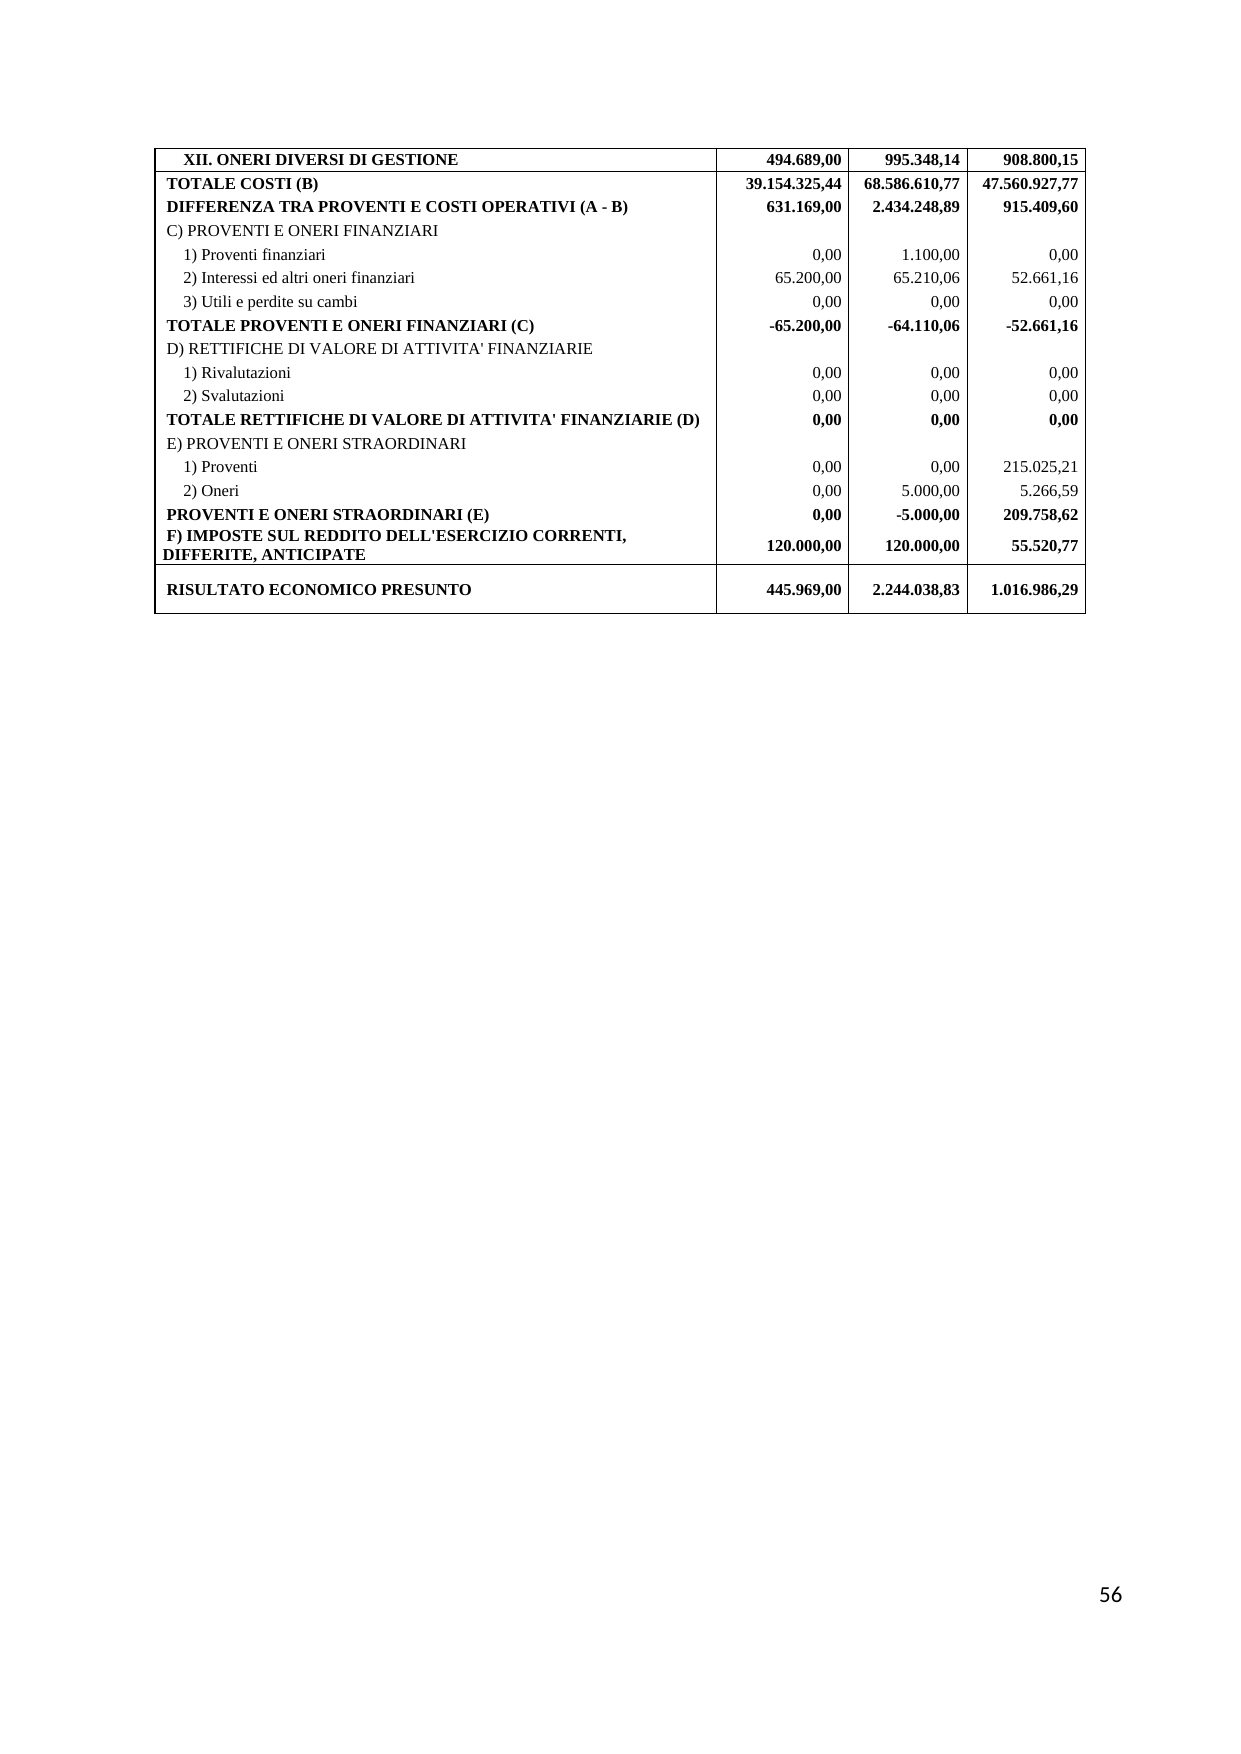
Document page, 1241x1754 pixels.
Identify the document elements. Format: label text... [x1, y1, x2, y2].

table_cell 52.661,16 [968, 266, 1085, 289]
table_cell 3) Utili e perdite su cambi [156, 290, 716, 313]
table_cell 120.000,00 [849, 526, 967, 564]
table_cell 0,00 [717, 479, 848, 502]
table_cell DIFFERENZA TRA PROVENTI E COSTI OPERATIVI (A - B) [156, 195, 716, 218]
table_cell TOTALE PROVENTI E ONERI FINANZIARI (C) [156, 313, 716, 337]
table_cell 1.016.986,29 [968, 565, 1085, 613]
table_cell -65.200,00 [717, 313, 848, 337]
table_cell 0,00 [717, 242, 848, 266]
table_cell 2.434.248,89 [849, 195, 967, 218]
table_cell 1) Rivalutazioni [156, 360, 716, 384]
table_cell 0,00 [849, 455, 967, 479]
table_cell 47.560.927,77 [968, 172, 1085, 195]
table_cell 631.169,00 [717, 195, 848, 218]
table_cell [717, 431, 848, 455]
table_cell 0,00 [968, 290, 1085, 313]
table_cell 995.348,14 [849, 149, 967, 171]
table_cell 0,00 [717, 408, 848, 431]
table_cell 0,00 [968, 408, 1085, 431]
table_cell 68.586.610,77 [849, 172, 967, 195]
table_cell 39.154.325,44 [717, 172, 848, 195]
table_cell XII. ONERI DIVERSI DI GESTIONE [156, 149, 716, 171]
table_cell 2.244.038,83 [849, 565, 967, 613]
table_cell TOTALE RETTIFICHE DI VALORE DI ATTIVITA' FINANZIARIE (D) [156, 408, 716, 431]
table_cell -52.661,16 [968, 313, 1085, 337]
table_cell 0,00 [717, 384, 848, 408]
table_cell 445.969,00 [717, 565, 848, 613]
table_cell [968, 219, 1085, 242]
table_cell [968, 337, 1085, 360]
table_cell 5.000,00 [849, 479, 967, 502]
table_cell F) IMPOSTE SUL REDDITO DELL'ESERCIZIO CORRENTI, DIFFERITE, ANTICIPATE [156, 526, 716, 564]
table_cell 0,00 [717, 455, 848, 479]
table_cell 0,00 [717, 502, 848, 526]
table_cell 209.758,62 [968, 502, 1085, 526]
table_cell 120.000,00 [717, 526, 848, 564]
table_cell 0,00 [968, 384, 1085, 408]
table_cell 2) Svalutazioni [156, 384, 716, 408]
table_cell 65.210,06 [849, 266, 967, 289]
table_cell D) RETTIFICHE DI VALORE DI ATTIVITA' FINANZIARIE [156, 337, 716, 360]
table_cell [849, 337, 967, 360]
table_cell 0,00 [849, 384, 967, 408]
table_cell 0,00 [968, 360, 1085, 384]
table_cell C) PROVENTI E ONERI FINANZIARI [156, 219, 716, 242]
table_cell RISULTATO ECONOMICO PRESUNTO [156, 565, 716, 613]
table_cell [717, 337, 848, 360]
table_cell 0,00 [849, 290, 967, 313]
table_cell 1) Proventi finanziari [156, 242, 716, 266]
table_cell 0,00 [968, 242, 1085, 266]
table_cell E) PROVENTI E ONERI STRAORDINARI [156, 431, 716, 455]
table_cell 2) Interessi ed altri oneri finanziari [156, 266, 716, 289]
table_cell 1) Proventi [156, 455, 716, 479]
table_cell [849, 431, 967, 455]
table_cell [849, 219, 967, 242]
table_cell [717, 219, 848, 242]
table_cell 915.409,60 [968, 195, 1085, 218]
table_cell -64.110,06 [849, 313, 967, 337]
table_cell 2) Oneri [156, 479, 716, 502]
table_cell 0,00 [849, 408, 967, 431]
table_cell TOTALE COSTI (B) [156, 172, 716, 195]
table_cell PROVENTI E ONERI STRAORDINARI (E) [156, 502, 716, 526]
table_cell 215.025,21 [968, 455, 1085, 479]
table_cell 0,00 [717, 360, 848, 384]
table_cell [968, 431, 1085, 455]
table_cell 65.200,00 [717, 266, 848, 289]
table_cell 1.100,00 [849, 242, 967, 266]
table_cell 0,00 [717, 290, 848, 313]
table_cell 494.689,00 [717, 149, 848, 171]
table_cell 5.266,59 [968, 479, 1085, 502]
table_cell 0,00 [849, 360, 967, 384]
table_cell 55.520,77 [968, 526, 1085, 564]
table_cell 908.800,15 [968, 149, 1085, 171]
table_cell -5.000,00 [849, 502, 967, 526]
